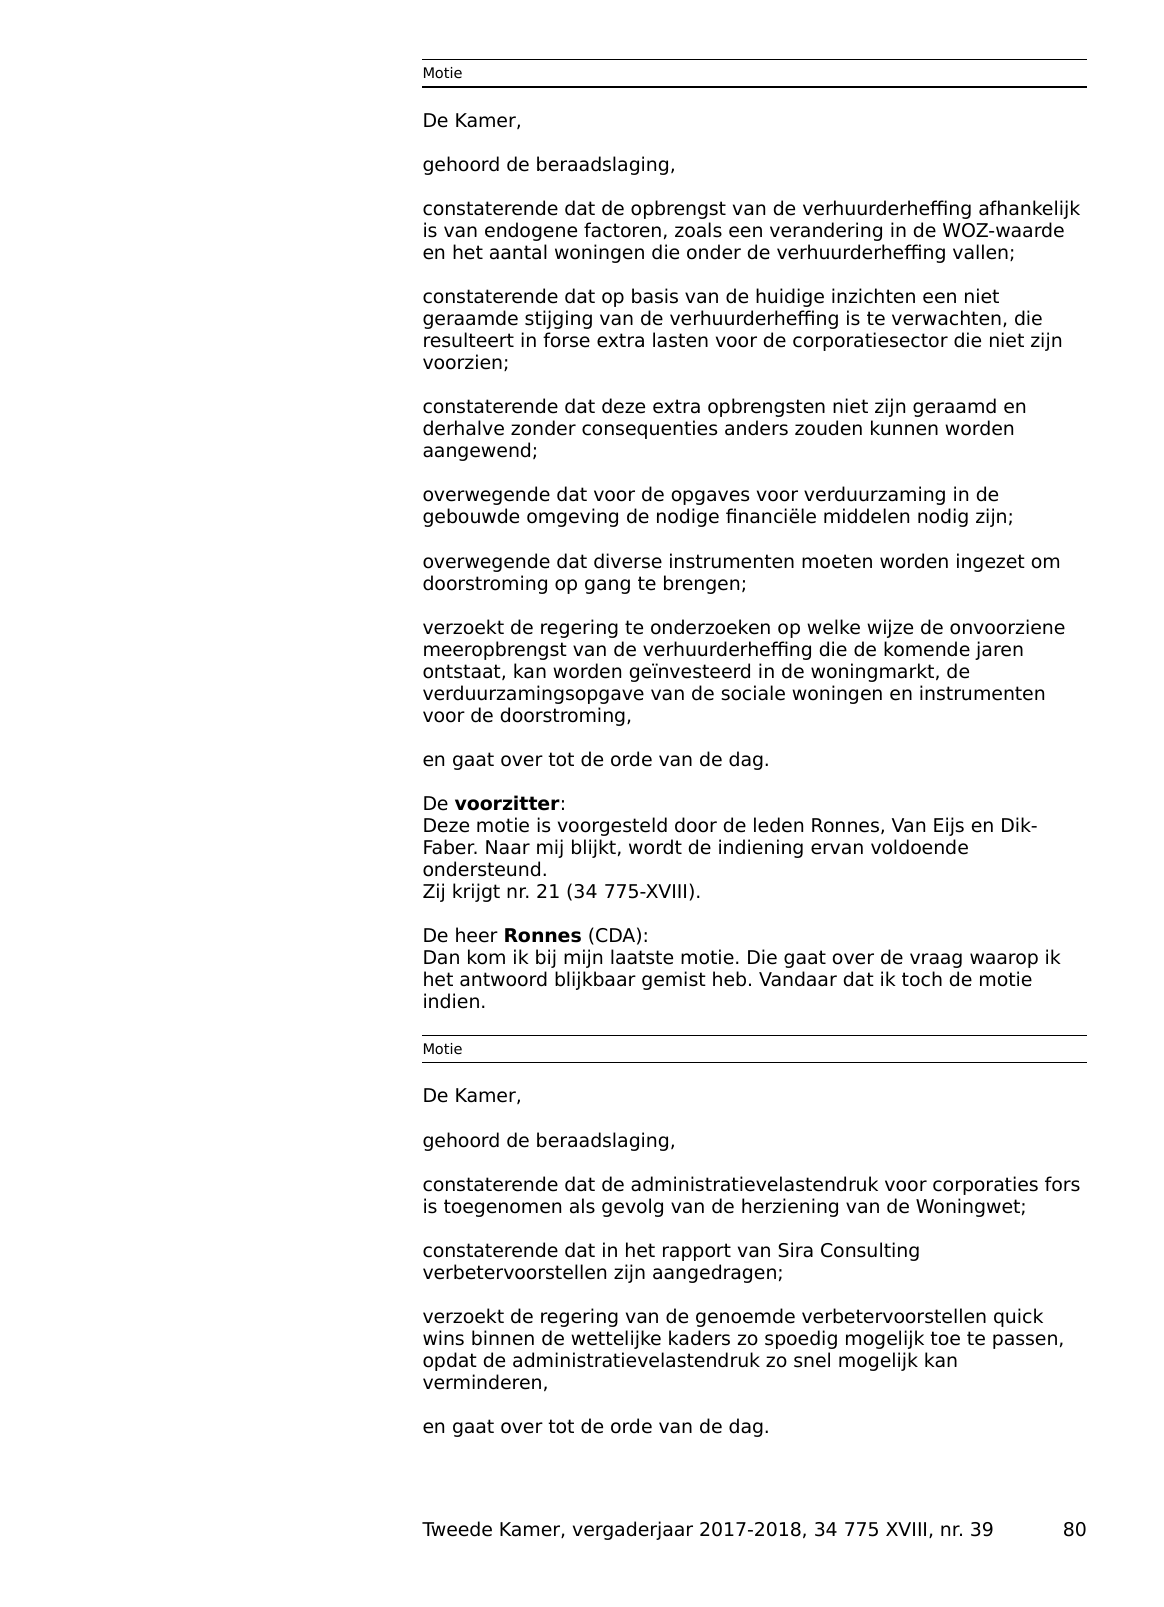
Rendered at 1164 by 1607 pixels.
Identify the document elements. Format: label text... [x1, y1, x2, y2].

text constaterende dat de administratievelastendruk voor corporaties fors is toegenomen als gevolg van de herziening van de Woningwet; [422, 1174, 1087, 1218]
text verzoekt de regering te onderzoeken op welke wijze de onvoorziene meeropbrengst van de verhuurderheffing die de komende jaren ontstaat, kan worden geïnvesteerd in de woningmarkt, de verduurzamingsopgave van de sociale woningen en instrumenten voor de doorstroming, [422, 617, 1087, 727]
text constaterende dat op basis van de huidige inzichten een niet geraamde stijging van de verhuurderheffing is te verwachten, die resulteert in forse extra lasten voor de corporatiesector die niet zijn voorzien; [422, 286, 1087, 374]
text De heer Ronnes (CDA): [422, 925, 1087, 947]
text overwegende dat diverse instrumenten moeten worden ingezet om doorstroming op gang te brengen; [422, 551, 1087, 594]
text overwegende dat voor de opgaves voor verduurzaming in de gebouwde omgeving de nodige financiële middelen nodig zijn; [422, 484, 1087, 528]
table_header Motie [422, 60, 1087, 86]
table_header Motie [422, 1036, 1087, 1062]
text De voorzitter: [422, 793, 1087, 815]
text Dan kom ik bij mijn laatste motie. Die gaat over de vraag waarop ik het antwoord blijkbaar gemist heb. Vandaar dat ik toch de motie indien. [422, 947, 1087, 1013]
text constaterende dat deze extra opbrengsten niet zijn geraamd en derhalve zonder consequenties anders zouden kunnen worden aangewend; [422, 396, 1087, 462]
text De Kamer, [422, 1085, 1087, 1107]
text en gaat over tot de orde van de dag. [422, 749, 1087, 771]
text De Kamer, [422, 110, 1087, 132]
text en gaat over tot de orde van de dag. [422, 1416, 1087, 1438]
text verzoekt de regering van de genoemde verbetervoorstellen quick wins binnen de wettelijke kaders zo spoedig mogelijk toe te passen, opdat de administratievelastendruk zo snel mogelijk kan verminderen, [422, 1306, 1087, 1394]
text constaterende dat de opbrengst van de verhuurderheffing afhankelijk is van endogene factoren, zoals een verandering in de WOZ-waarde en het aantal woningen die onder de verhuurderheffing vallen; [422, 198, 1087, 264]
text gehoord de beraadslaging, [422, 154, 1087, 176]
text gehoord de beraadslaging, [422, 1129, 1087, 1152]
text Zij krijgt nr. 21 (34 775-XVIII). [422, 881, 1087, 903]
text constaterende dat in het rapport van Sira Consulting verbetervoorstellen zijn aangedragen; [422, 1240, 1087, 1284]
text Deze motie is voorgesteld door de leden Ronnes, Van Eijs en Dik-Faber. Naar mij blijkt, wordt de indiening ervan voldoende ondersteund. [422, 815, 1087, 881]
